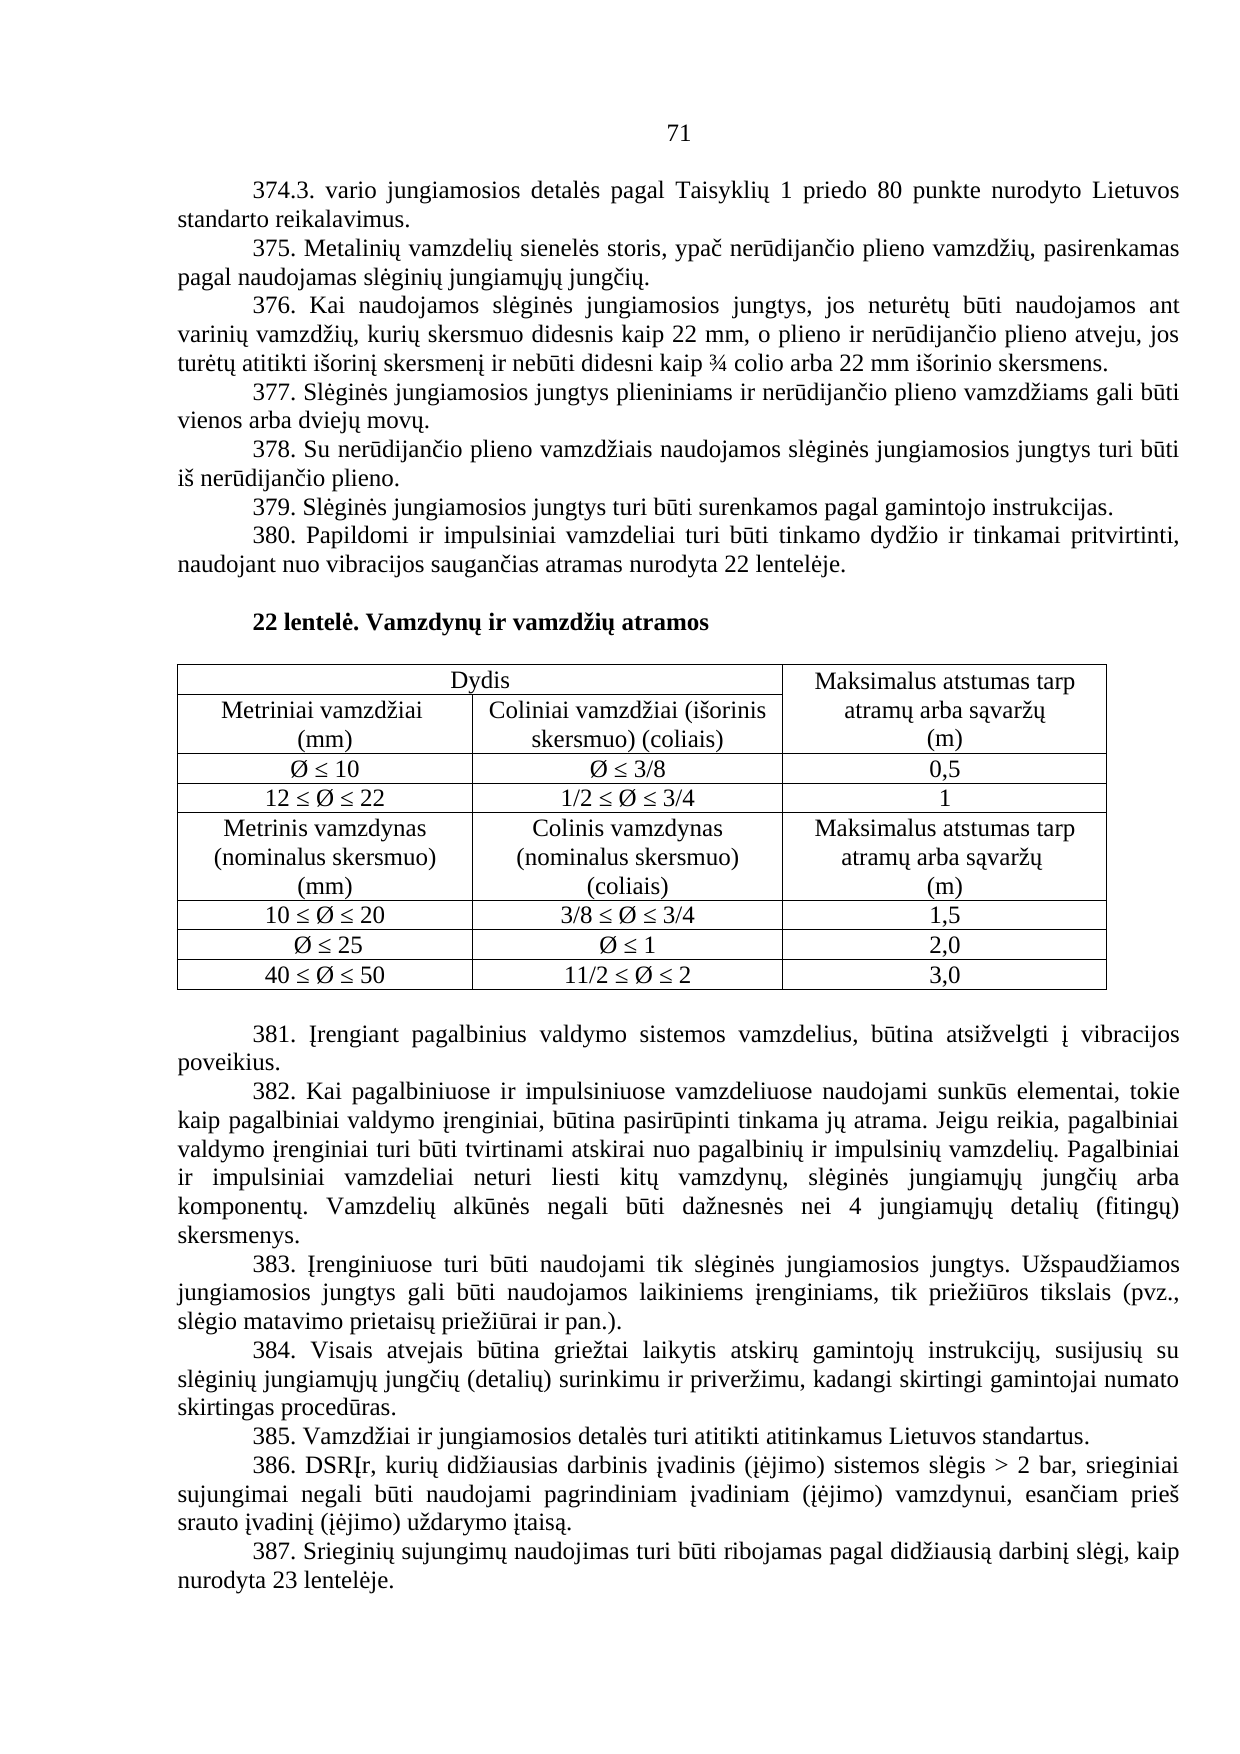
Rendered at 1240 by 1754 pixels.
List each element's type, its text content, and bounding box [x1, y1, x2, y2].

text 382. Kai pagalbiniuose ir impulsiniuose vamzdeliuose naudojami sunkūs elementai, tokie kaip pagalbiniai valdymo įrenginiai, būtina pasirūpinti tinkama jų atrama. Jeigu reikia, pagalbiniai valdymo įrenginiai turi būti tvirtinami atskirai nuo pagalbinių ir impulsinių vamzdelių. Pagalbiniai ir impulsiniai vamzdeliai neturi liesti kitų vamzdynų, slėginės jungiamųjų jungčių arba komponentų. Vamzdelių alkūnės negali būti dažnesnės nei 4 jungiamųjų detalių (fitingų) skersmenys. [177, 1076, 1181, 1249]
text 375. Metalinių vamzdelių sienelės storis, ypač nerūdijančio plieno vamzdžių, pasirenkamas pagal naudojamas slėginių jungiamųjų jungčių. [177, 233, 1181, 291]
text 378. Su nerūdijančio plieno vamzdžiais naudojamos slėginės jungiamosios jungtys turi būti iš nerūdijančio plieno. [177, 434, 1181, 492]
text 381. Įrengiant pagalbinius valdymo sistemos vamzdelius, būtina atsižvelgti į vibracijos poveikius. [177, 1019, 1181, 1076]
table_cell 1 [783, 784, 1106, 812]
text 376. Kai naudojamos slėginės jungiamosios jungtys, jos neturėtų būti naudojamos ant varinių vamzdžių, kurių skersmuo didesnis kaip 22 mm, o plieno ir nerūdijančio plieno atveju, jos turėtų atitikti išorinį skersmenį ir nebūti didesni kaip ¾ colio arba 22 mm išorinio skersmens. [177, 291, 1181, 377]
text 386. DSRĮr, kurių didžiausias darbinis įvadinis (įėjimo) sistemos slėgis > 2 bar, srieginiai sujungimai negali būti naudojami pagrindiniam įvadiniam (įėjimo) vamzdynui, esančiam prieš srauto įvadinį (įėjimo) uždarymo įtaisą. [177, 1450, 1181, 1536]
table_cell 2,0 [783, 930, 1106, 959]
text 377. Slėginės jungiamosios jungtys plieniniams ir nerūdijančio plieno vamzdžiams gali būti vienos arba dviejų movų. [177, 377, 1181, 434]
text 22 lentelė. Vamzdynų ir vamzdžių atramos [177, 607, 1181, 636]
table_cell Coliniai vamzdžiai (išorinis skersmuo) (coliais) [473, 695, 782, 753]
table_cell 12 ≤ Ø ≤ 22 [178, 784, 472, 812]
table_cell 1/2 ≤ Ø ≤ 3/4 [473, 784, 782, 812]
table_cell Colinis vamzdynas (nominalus skersmuo) (coliais) [473, 813, 782, 899]
table_cell Ø ≤ 25 [178, 930, 472, 959]
table_cell 0,5 [783, 754, 1106, 782]
table_cell Ø ≤ 1 [473, 930, 782, 959]
table_cell Maksimalus atstumas tarp atramų arba sąvaržų (m) [783, 813, 1106, 899]
text 387. Srieginių sujungimų naudojimas turi būti ribojamas pagal didžiausią darbinį slėgį, kaip nurodyta 23 lentelėje. [177, 1536, 1181, 1594]
text 374.3. vario jungiamosios detalės pagal Taisyklių 1 priedo 80 punkte nurodyto Lietuvos standarto reikalavimus. [177, 176, 1181, 233]
text 384. Visais atvejais būtina griežtai laikytis atskirų gamintojų instrukcijų, susijusių su slėginių jungiamųjų jungčių (detalių) surinkimu ir priveržimu, kadangi skirtingi gamintojai numato skirtingas procedūras. [177, 1335, 1181, 1421]
table_cell Ø ≤ 10 [178, 754, 472, 782]
table_cell Ø ≤ 3/8 [473, 754, 782, 782]
table_cell 3/8 ≤ Ø ≤ 3/4 [473, 901, 782, 929]
table_cell 3,0 [783, 960, 1106, 989]
table_header Dydis [178, 665, 782, 694]
text 383. Įrenginiuose turi būti naudojami tik slėginės jungiamosios jungtys. Užspaudžiamos jungiamosios jungtys gali būti naudojamos laikiniems įrenginiams, tik priežiūros tikslais (pvz., slėgio matavimo prietaisų priežiūrai ir pan.). [177, 1249, 1181, 1335]
table_cell Metrinis vamzdynas (nominalus skersmuo) (mm) [178, 813, 472, 899]
text 385. Vamzdžiai ir jungiamosios detalės turi atitikti atitinkamus Lietuvos standartus. [177, 1421, 1181, 1450]
text 380. Papildomi ir impulsiniai vamzdeliai turi būti tinkamo dydžio ir tinkamai pritvirtinti, naudojant nuo vibracijos saugančias atramas nurodyta 22 lentelėje. [177, 521, 1181, 578]
table_cell 40 ≤ Ø ≤ 50 [178, 960, 472, 989]
table_cell 1,5 [783, 901, 1106, 929]
table_cell Metriniai vamzdžiai (mm) [178, 695, 472, 753]
table_header Maksimalus atstumas tarp atramų arba sąvaržų (m) [783, 665, 1106, 753]
table_cell 11/2 ≤ Ø ≤ 2 [473, 960, 782, 989]
table_cell 10 ≤ Ø ≤ 20 [178, 901, 472, 929]
text 379. Slėginės jungiamosios jungtys turi būti surenkamos pagal gamintojo instrukcijas. [177, 492, 1181, 521]
